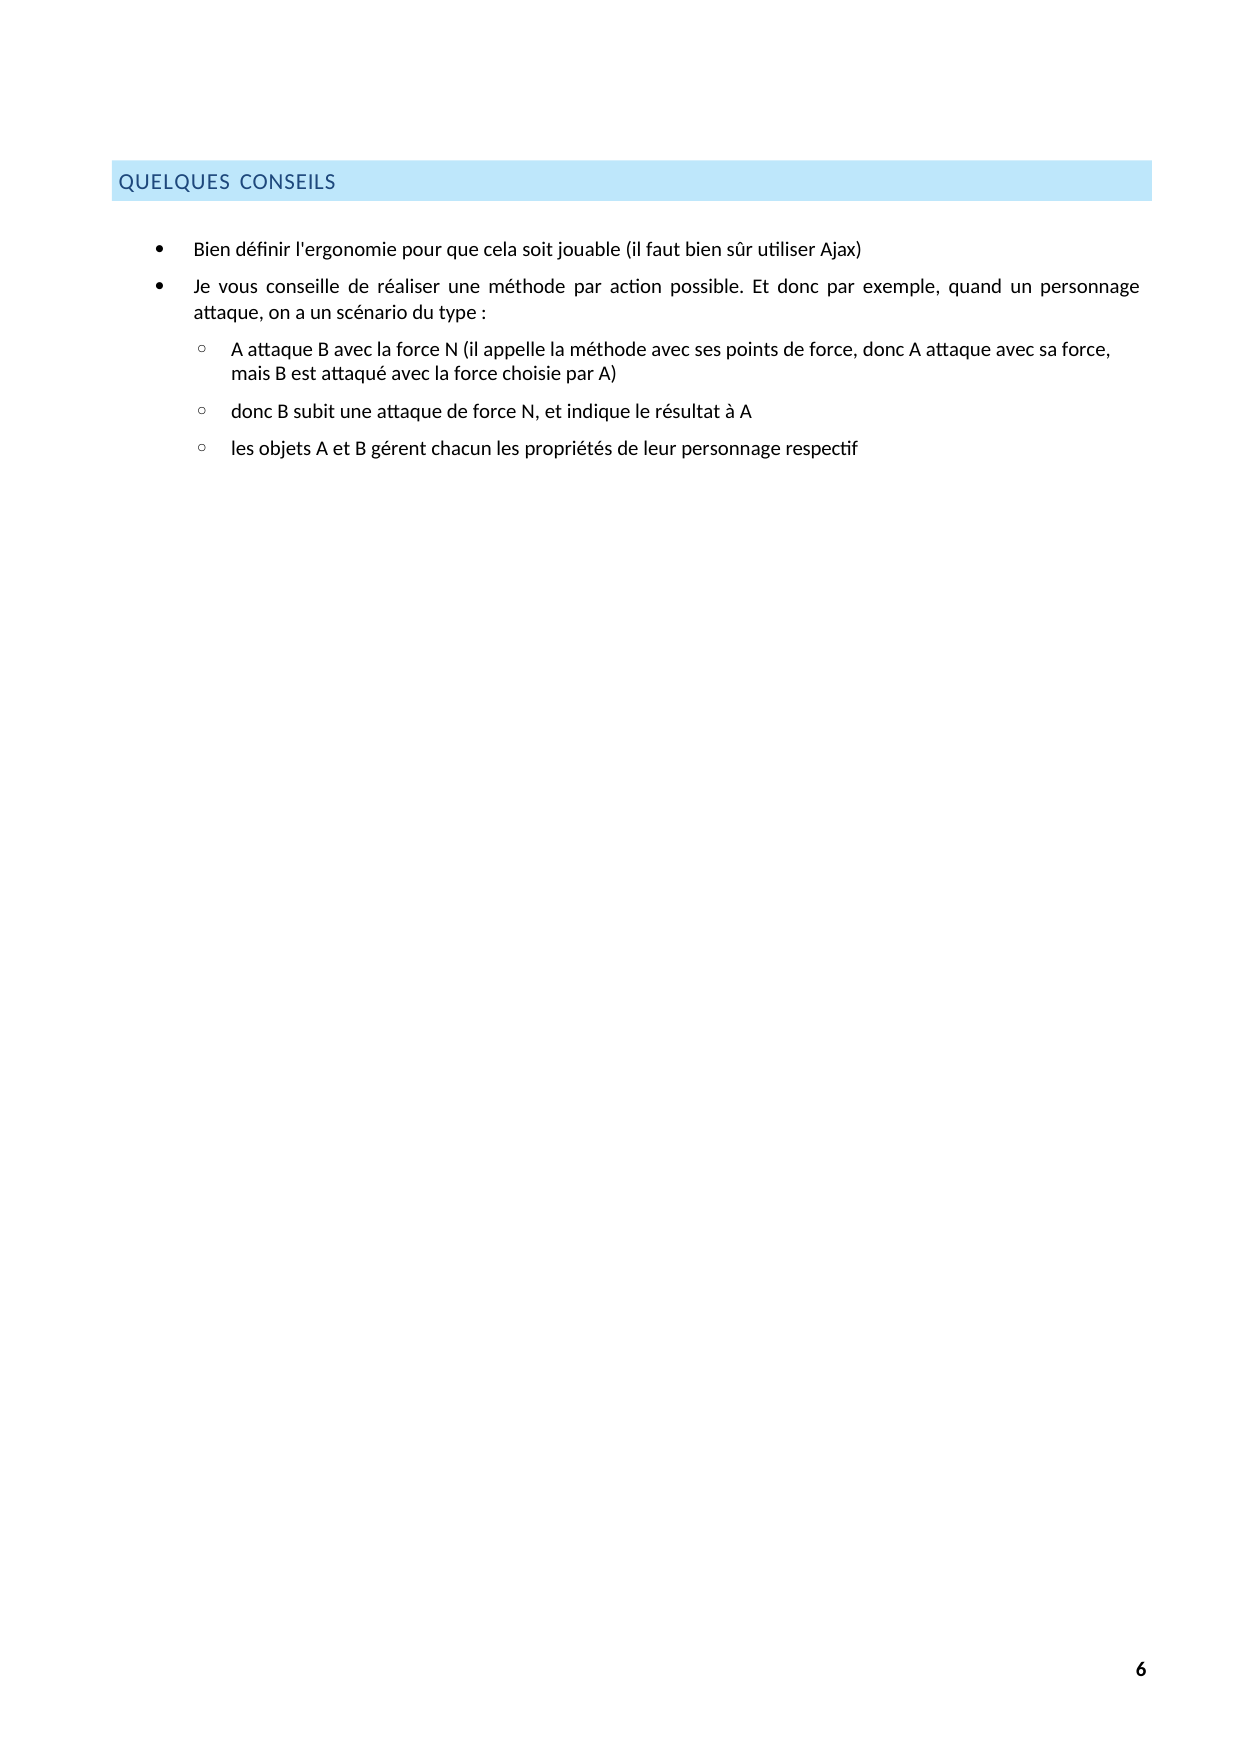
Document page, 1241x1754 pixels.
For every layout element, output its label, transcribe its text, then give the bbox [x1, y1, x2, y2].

list A attaque B avec la force N (il appelle la méthode avec ses points de force, donc A attaque avec sa force, mais B est attaqué avec la force choisie par A) [193, 338, 1143, 386]
list donc B subit une attaque de force N, et indique le résultat à A [193, 399, 1163, 424]
list les objets A et B gérent chacun les propriétés de leur personnage respectif [193, 436, 1163, 461]
text QUELQUES CONSEILS [118, 167, 1152, 195]
list Bien définir l'ergonomie pour que cela soit jouable (il faut bien sûr utiliser Ajax) [156, 236, 1163, 262]
list Je vous conseille de réaliser une méthode par action possible. Et donc par exemple, quand un personnage attaque, on a un scénario du type : [156, 273, 1144, 324]
